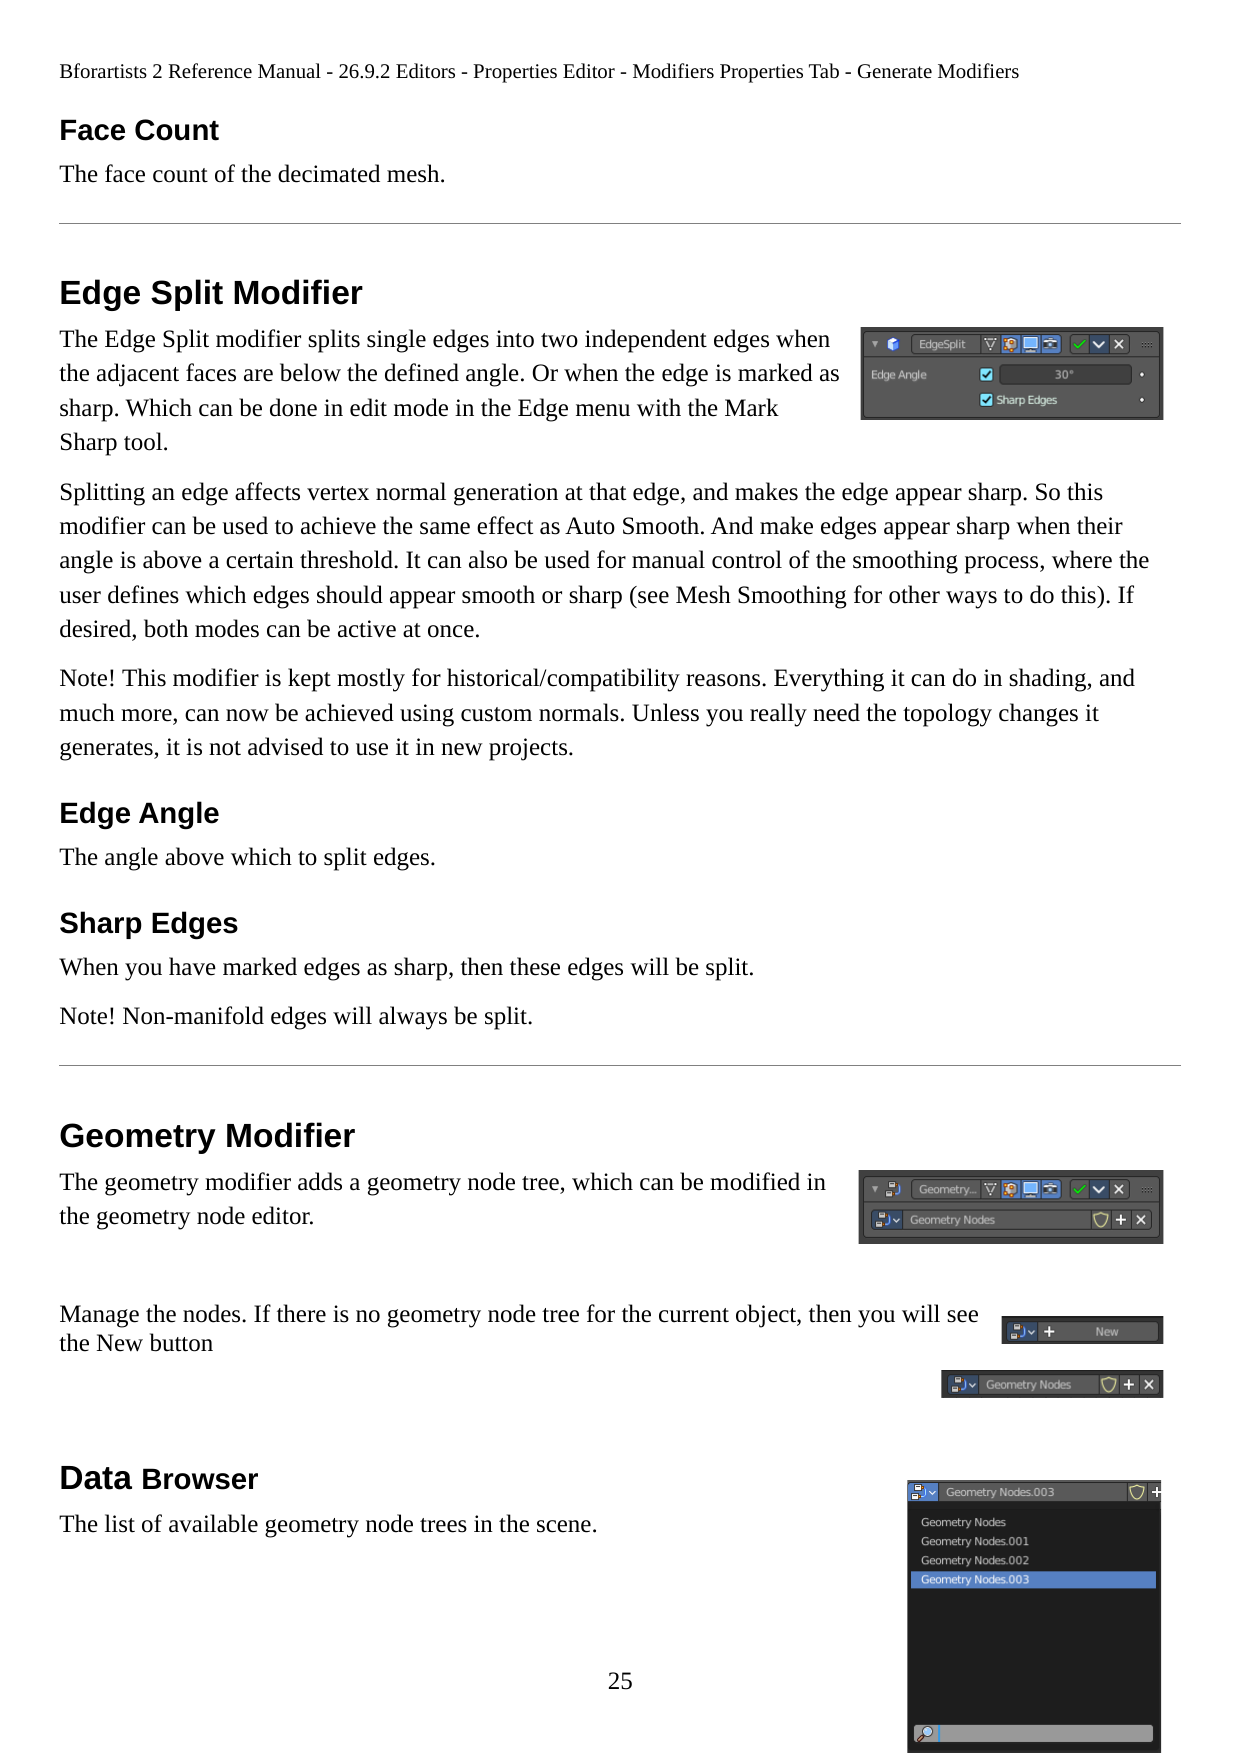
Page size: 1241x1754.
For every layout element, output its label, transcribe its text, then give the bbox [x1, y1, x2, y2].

text The Edge Split modifier splits single edges into two independent edges when the adjacent faces are below the defined angle. Or when the edge is marked as sharp. Which can be done in edit mode in the Edge menu with the Mark Sharp tool. [59, 324, 1181, 456]
picture [1001, 1316, 1164, 1344]
text When you have marked edges as sharp, then these edges will be split. [59, 952, 1181, 981]
text The geometry modifier adds a geometry node tree, which can be modified in the geometry node editor. [59, 1167, 1181, 1230]
subtitle Geometry Modifier [59, 1115, 1181, 1154]
picture [941, 1370, 1164, 1398]
subtitle Edge Angle [59, 796, 1181, 830]
subtitle Face Count [59, 113, 1181, 146]
picture [858, 1170, 1164, 1244]
text Manage the nodes. If there is no geometry node tree for the current object, then you will see the New button [59, 1299, 1181, 1357]
text Note! Non-manifold edges will always be split. [59, 1001, 1181, 1030]
picture [907, 1480, 1162, 1753]
picture [860, 327, 1164, 420]
text The list of available geometry node trees in the scene. [59, 1509, 907, 1537]
text Splitting an edge affects vertex normal generation at that edge, and makes the edge appear sharp. So this modifier can be used to achieve the same effect as Auto Smooth. And make edges appear sharp when their angle is above a certain threshold. It can also be used for manual control of the smoothing process, where the user defines which edges should appear smooth or sharp (see Mesh Smoothing for other ways to do this). If desired, both modes can be active at once. [59, 477, 1181, 643]
text Note! This modifier is kept mostly for historical/compatibility reasons. Everything it can do in shading, and much more, can now be achieved using custom normals. Unless you really need the topology changes it generates, it is not advised to use it in new projects. [59, 663, 1181, 761]
subtitle Data Browser [59, 1457, 1181, 1496]
text The angle above which to split edges. [59, 842, 1181, 871]
subtitle Edge Split Modifier [59, 273, 1181, 312]
subtitle Sharp Edges [59, 906, 1181, 940]
text The face count of the decimated mesh. [59, 159, 1181, 188]
